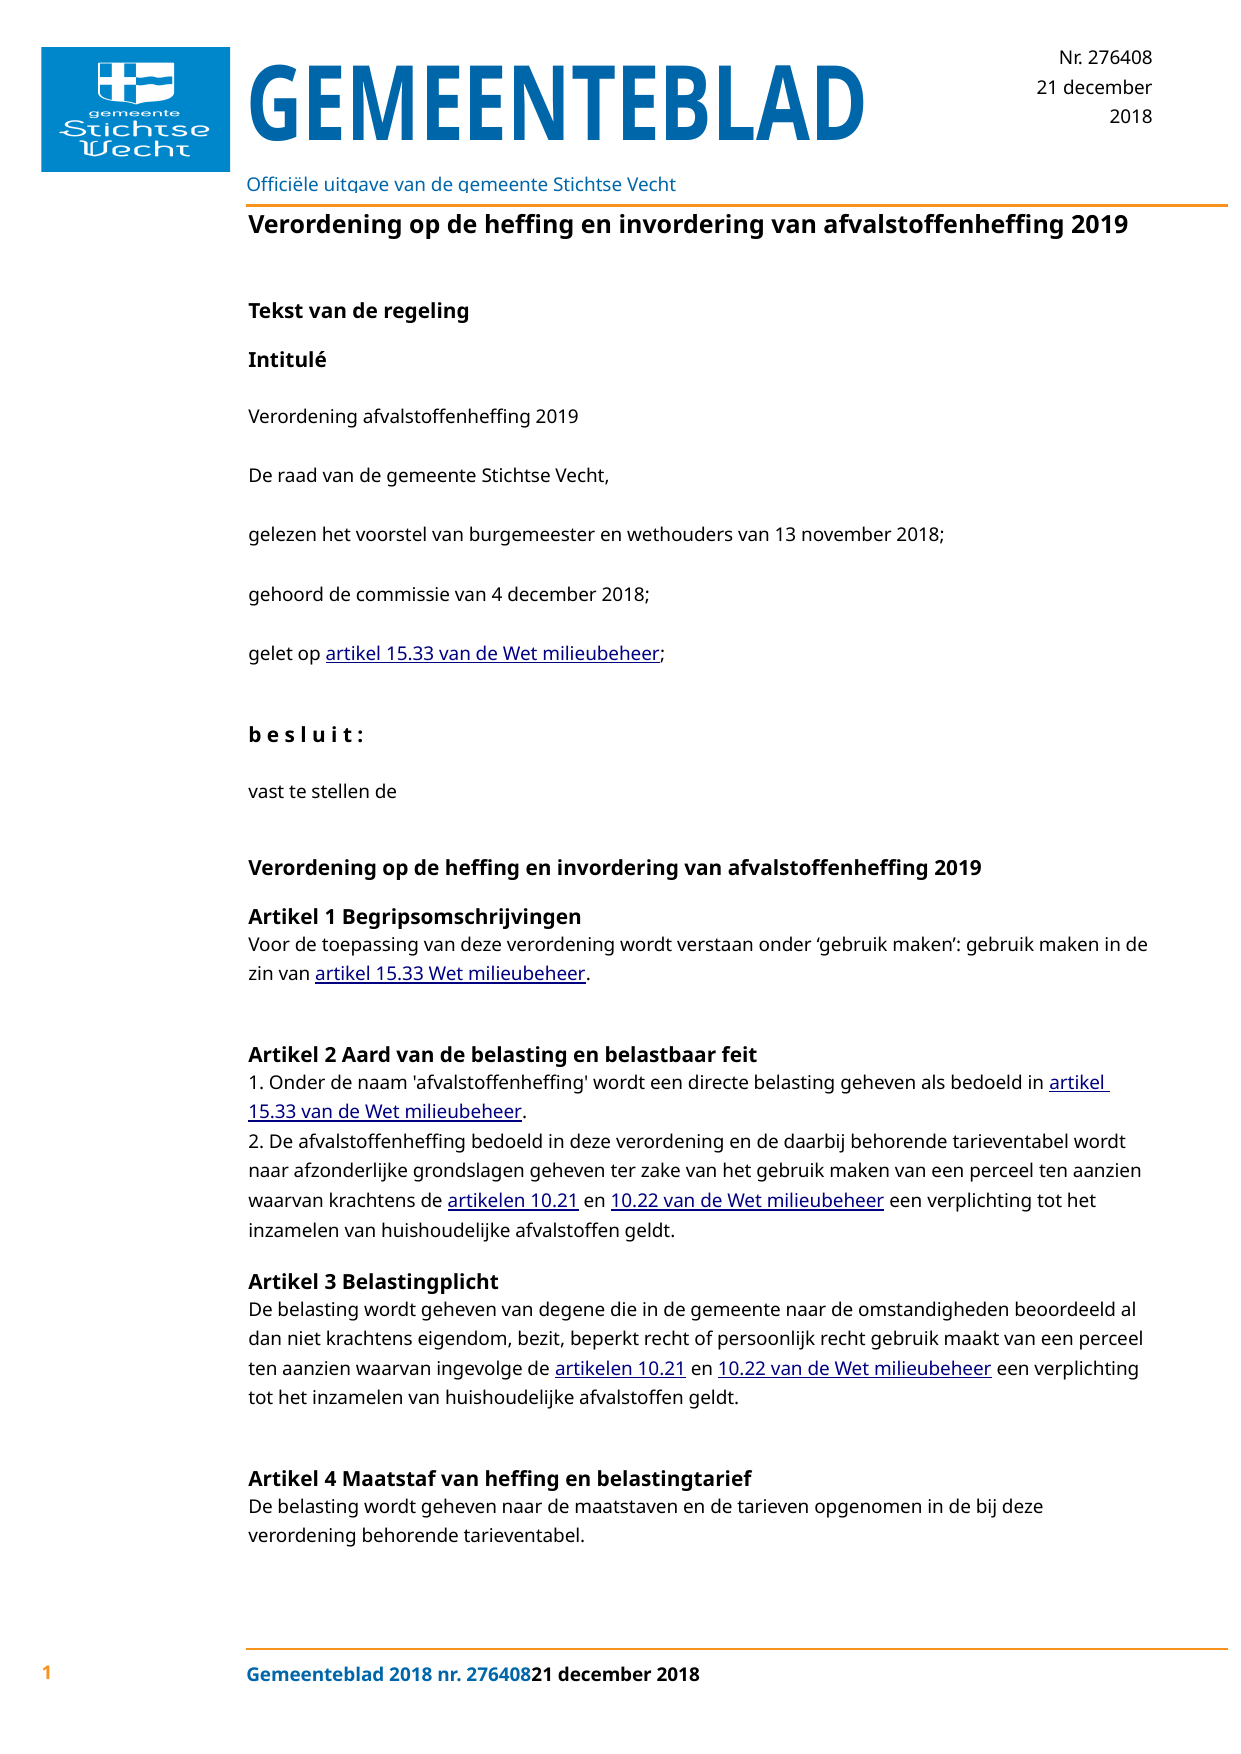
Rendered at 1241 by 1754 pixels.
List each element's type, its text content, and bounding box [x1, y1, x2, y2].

text 1. Onder de naam 'afvalstoffenheffing' wordt een directe belasting geheven als bedoeld in artikel 15.33 van de Wet milieubeheer. [248, 1069, 1152, 1124]
text 2. De afvalstoffenheffing bedoeld in deze verordening en de daarbij behorende tarieventabel wordt naar afzonderlijke grondslagen geheven ter zake van het gebruik maken van een perceel ten aanzien waarvan krachtens de artikelen 10.21 en 10.22 van de Wet milieubeheer een verplichting tot het inzamelen van huishoudelijke afvalstoffen geldt. [248, 1128, 1152, 1243]
text Artikel 3 Belastingplicht [248, 1267, 1152, 1296]
text Intitulé [248, 345, 1152, 374]
text Artikel 4 Maatstaf van heffing en belastingtarief [248, 1464, 1152, 1493]
picture [99, 63, 135, 101]
text gelezen het voorstel van burgemeester en wethouders van 13 november 2018; [248, 522, 1152, 547]
text Voor de toepassing van deze verordening wordt verstaan onder ‘gebruik maken’: gebruik maken in de zin van artikel 15.33 Wet milieubeheer. [248, 931, 1152, 986]
text Verordening op de heffing en invordering van afvalstoffenheffing 2019 [248, 207, 1152, 241]
text Verordening op de heffing en invordering van afvalstoffenheffing 2019 [248, 853, 1152, 882]
text gehoord de commissie van 4 december 2018; [248, 581, 1152, 607]
text vast te stellen de [248, 778, 1152, 804]
text Artikel 2 Aard van de belasting en belastbaar feit [248, 1041, 1152, 1069]
text De raad van de gemeente Stichtse Vecht, [248, 462, 1152, 488]
text Verordening afvalstoffenheffing 2019 [248, 403, 1152, 429]
picture [137, 63, 174, 103]
text b e s l u i t : [248, 720, 1152, 748]
text Artikel 1 Begripsomschrijvingen [248, 902, 1152, 931]
text De belasting wordt geheven van degene die in de gemeente naar de omstandigheden beoordeeld al dan niet krachtens eigendom, bezit, beperkt recht of persoonlijk recht gebruik maakt van een perceel ten aanzien waarvan ingevolge de artikelen 10.21 en 10.22 van de Wet milieubeheer een verplichting tot het inzamelen van huishoudelijke afvalstoffen geldt. [248, 1296, 1152, 1410]
text Tekst van de regeling [248, 296, 1152, 324]
text De belasting wordt geheven naar de maatstaven en de tarieven opgenomen in de bij deze verordening behorende tarieventabel. [248, 1493, 1152, 1548]
text gelet op artikel 15.33 van de Wet milieubeheer; [248, 640, 1152, 666]
